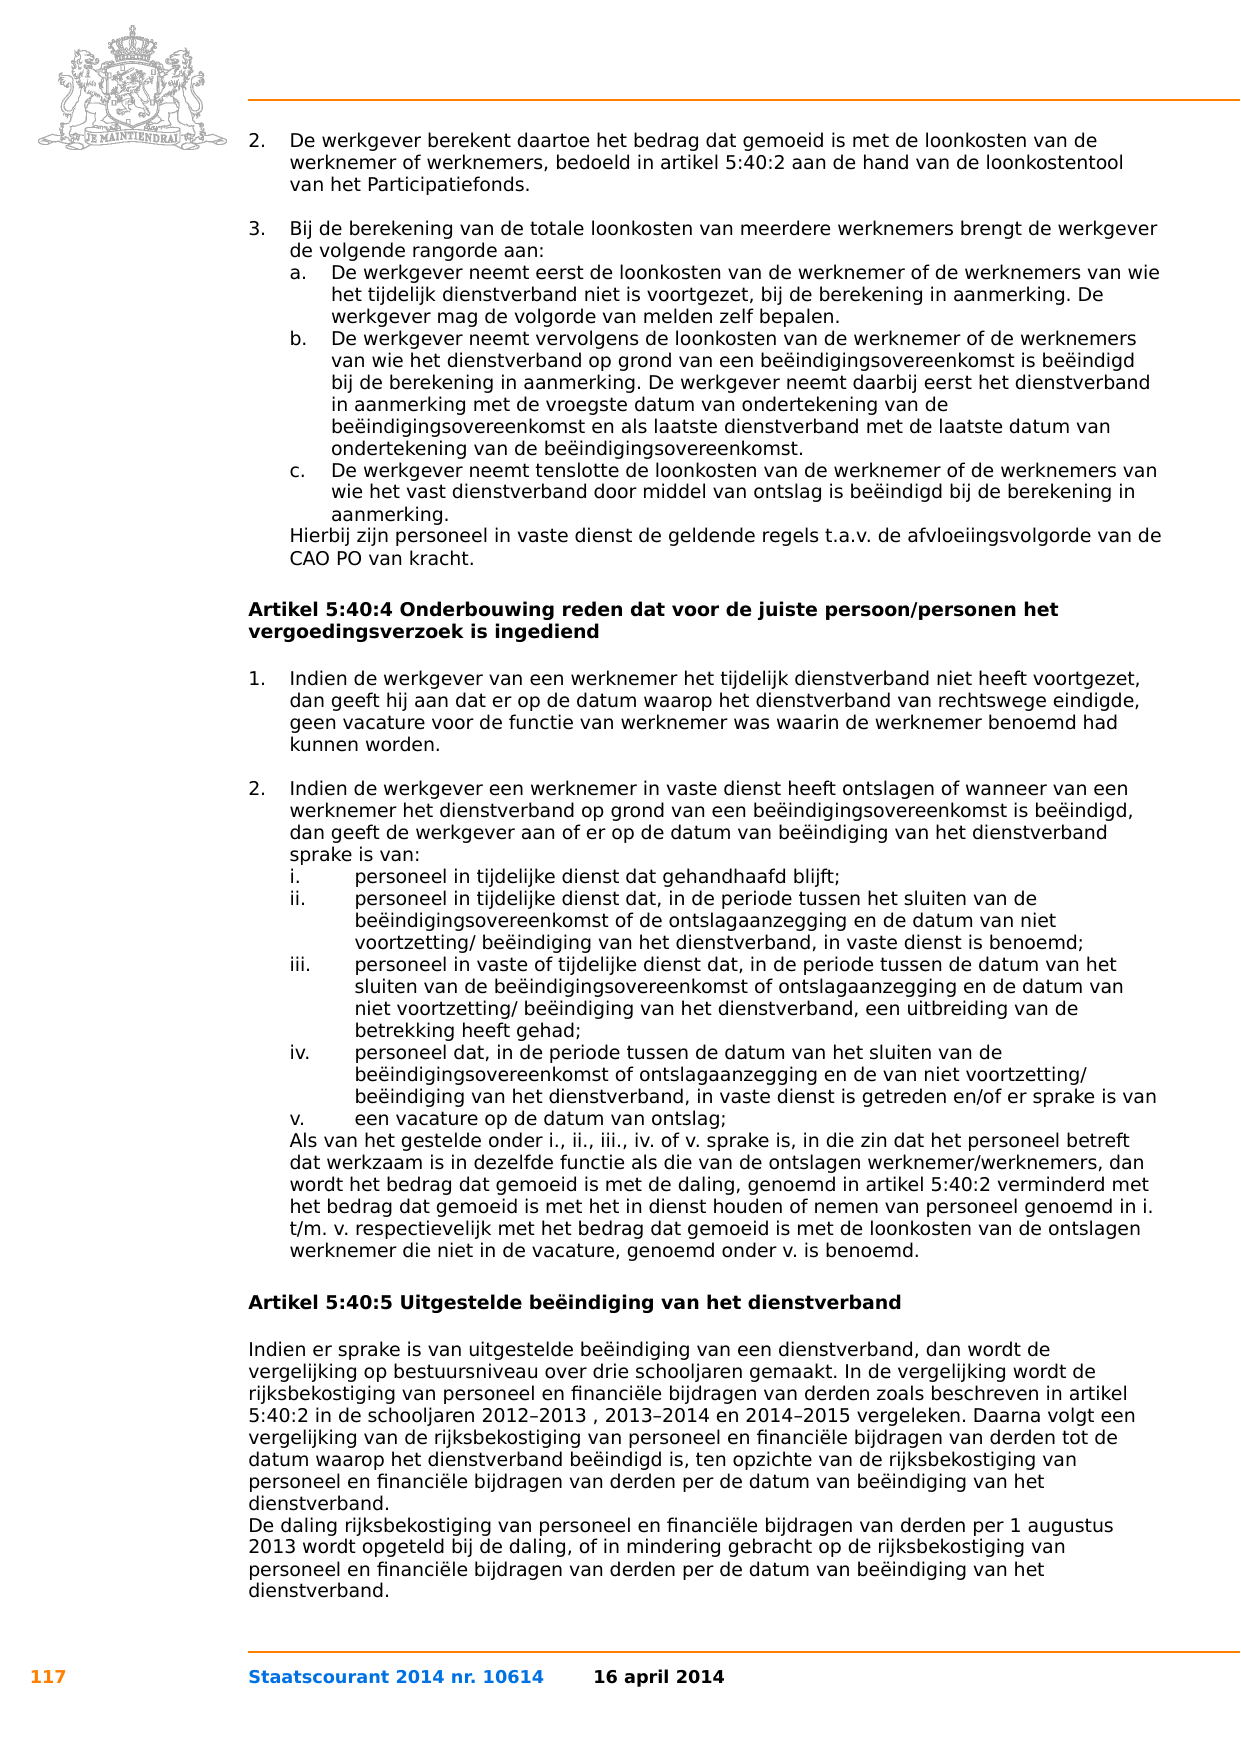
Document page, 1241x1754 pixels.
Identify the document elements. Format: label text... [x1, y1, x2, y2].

text i. personeel in tijdelijke dienst dat gehandhaafd blijft; [289, 866, 1163, 888]
text ii. personeel in tijdelijke dienst dat, in de periode tussen het sluiten van de beëindigingsovereenkomst of de ontslagaanzegging en de datum van niet voortzetting/ beëindiging van het dienstverband, in vaste dienst is benoemd; [289, 888, 1163, 954]
text De daling rijksbekostiging van personeel en financiële bijdragen van derden per 1 augustus 2013 wordt opgeteld bij de daling, of in mindering gebracht op de rijksbekostiging van personeel en financiële bijdragen van derden per de datum van beëindiging van het dienstverband. [248, 1514, 1163, 1602]
text Als van het gestelde onder i., ii., iii., iv. of v. sprake is, in die zin dat het personeel betreft dat werkzaam is in dezelfde functie als die van de ontslagen werknemer/werknemers, dan wordt het bedrag dat gemoeid is met de daling, genoemd in artikel 5:40:2 verminderd met het bedrag dat gemoeid is met het in dienst houden of nemen van personeel genoemd in i. t/m. v. respectievelijk met het bedrag dat gemoeid is met de loonkosten van de ontslagen werknemer die niet in de vacature, genoemd onder v. is benoemd. [289, 1130, 1163, 1262]
text iv. personeel dat, in de periode tussen de datum van het sluiten van de beëindigingsovereenkomst of ontslagaanzegging en de van niet voortzetting/ beëindiging van het dienstverband, in vaste dienst is getreden en/of er sprake is van [289, 1042, 1163, 1108]
subtitle Artikel 5:40:5 Uitgestelde beëindiging van het dienstverband [248, 1292, 1163, 1314]
picture [38, 25, 227, 150]
text 2. De werkgever berekent daartoe het bedrag dat gemoeid is met de loonkosten van de werknemer of werknemers, bedoeld in artikel 5:40:2 aan de hand van de loonkostentool van het Participatiefonds. [248, 130, 1163, 196]
text b. De werkgever neemt vervolgens de loonkosten van de werknemer of de werknemers van wie het dienstverband op grond van een beëindigingsovereenkomst is beëindigd bij de berekening in aanmerking. De werkgever neemt daarbij eerst het dienstverband in aanmerking met de vroegste datum van ondertekening van de beëindigingsovereenkomst en als laatste dienstverband met de laatste datum van ondertekening van de beëindigingsovereenkomst. [289, 328, 1163, 459]
text Indien er sprake is van uitgestelde beëindiging van een dienstverband, dan wordt de vergelijking op bestuursniveau over drie schooljaren gemaakt. In de vergelijking wordt de rijksbekostiging van personeel en financiële bijdragen van derden zoals beschreven in artikel 5:40:2 in de schooljaren 2012–2013 , 2013–2014 en 2014–2015 vergeleken. Daarna volgt een vergelijking van de rijksbekostiging van personeel en financiële bijdragen van derden tot de datum waarop het dienstverband beëindigd is, ten opzichte van de rijksbekostiging van personeel en financiële bijdragen van derden per de datum van beëindiging van het dienstverband. [248, 1339, 1163, 1514]
text 1. Indien de werkgever van een werknemer het tijdelijk dienstverband niet heeft voortgezet, dan geeft hij aan dat er op de datum waarop het dienstverband van rechtswege eindigde, geen vacature voor de functie van werknemer was waarin de werknemer benoemd had kunnen worden. [248, 668, 1163, 756]
text c. De werkgever neemt tenslotte de loonkosten van de werknemer of de werknemers van wie het vast dienstverband door middel van ontslag is beëindigd bij de berekening in aanmerking. [289, 459, 1163, 525]
text v. een vacature op de datum van ontslag; [289, 1108, 1163, 1130]
text 2. Indien de werkgever een werknemer in vaste dienst heeft ontslagen of wanneer van een werknemer het dienstverband op grond van een beëindigingsovereenkomst is beëindigd, dan geeft de werkgever aan of er op de datum van beëindiging van het dienstverband sprake is van: [248, 778, 1163, 866]
text a. De werkgever neemt eerst de loonkosten van de werknemer of de werknemers van wie het tijdelijk dienstverband niet is voortgezet, bij de berekening in aanmerking. De werkgever mag de volgorde van melden zelf bepalen. [289, 262, 1163, 328]
text iii. personeel in vaste of tijdelijke dienst dat, in de periode tussen de datum van het sluiten van de beëindigingsovereenkomst of ontslagaanzegging en de datum van niet voortzetting/ beëindiging van het dienstverband, een uitbreiding van de betrekking heeft gehad; [289, 954, 1163, 1042]
text 3. Bij de berekening van de totale loonkosten van meerdere werknemers brengt de werkgever de volgende rangorde aan: [248, 218, 1163, 262]
text Hierbij zijn personeel in vaste dienst de geldende regels t.a.v. de afvloeiingsvolgorde van de CAO PO van kracht. [289, 525, 1163, 569]
subtitle Artikel 5:40:4 Onderbouwing reden dat voor de juiste persoon/personen het vergoedingsverzoek is ingediend [248, 599, 1163, 643]
